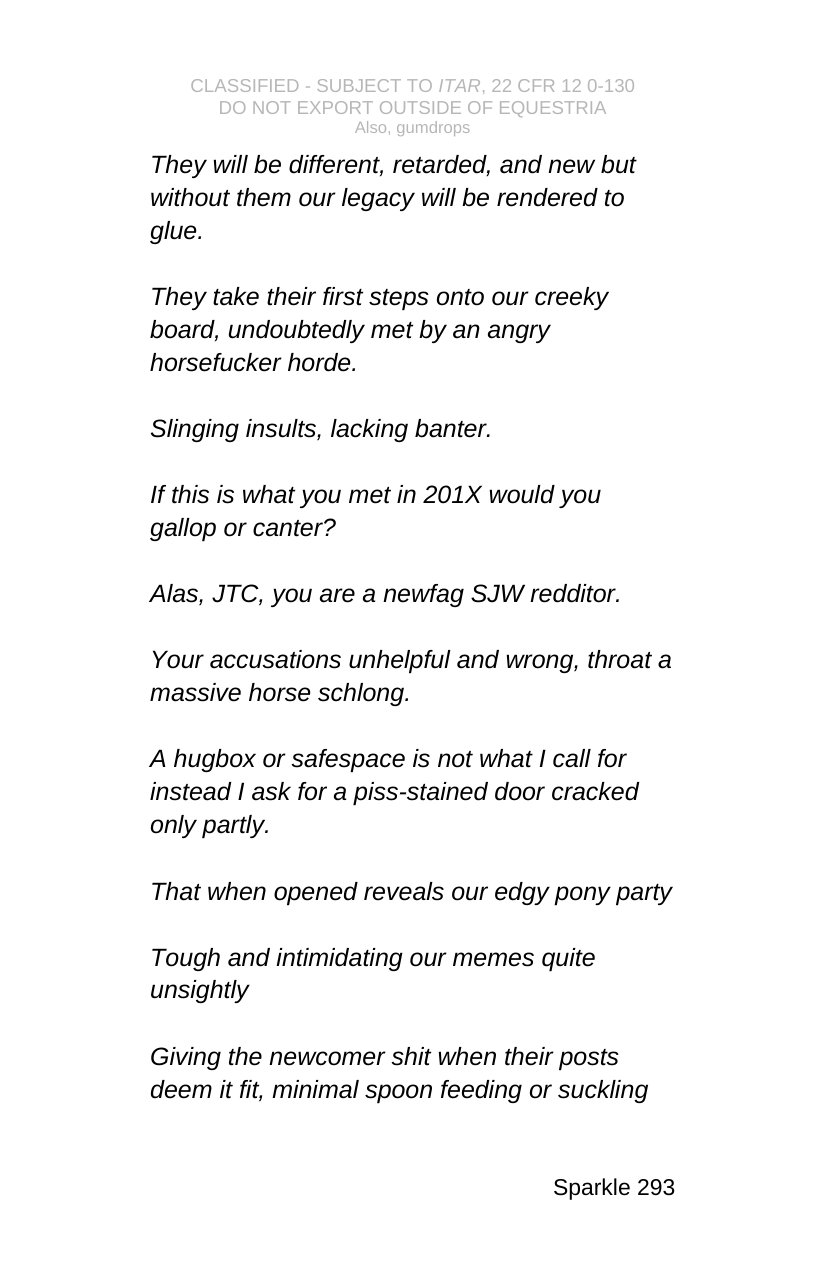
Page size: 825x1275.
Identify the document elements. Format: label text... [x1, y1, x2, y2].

text They take their first steps onto our creeky board, undoubtedly met by an angry horsefucker horde. [150, 282, 675, 377]
text Slinging insults, lacking banter. [150, 414, 675, 443]
text They will be different, retarded, and new but without them our legacy will be rendered to glue. [150, 150, 675, 245]
text A hugbox or safespace is not what I call for instead I ask for a piss-stained door cracked only partly. [150, 744, 675, 839]
text If this is what you met in 201X would you gallop or canter? [150, 480, 675, 542]
text That when opened reveals our edgy pony party [150, 876, 675, 905]
text Tough and intimidating our memes quite unsightly [150, 942, 675, 1004]
text Your accusations unhelpful and wrong, throat a massive horse schlong. [150, 645, 675, 707]
text Giving the newcomer shit when their posts deem it fit, minimal spoon feeding or suckling [150, 1042, 675, 1103]
text Alas, JTC, you are a newfag SJW redditor. [150, 579, 675, 608]
